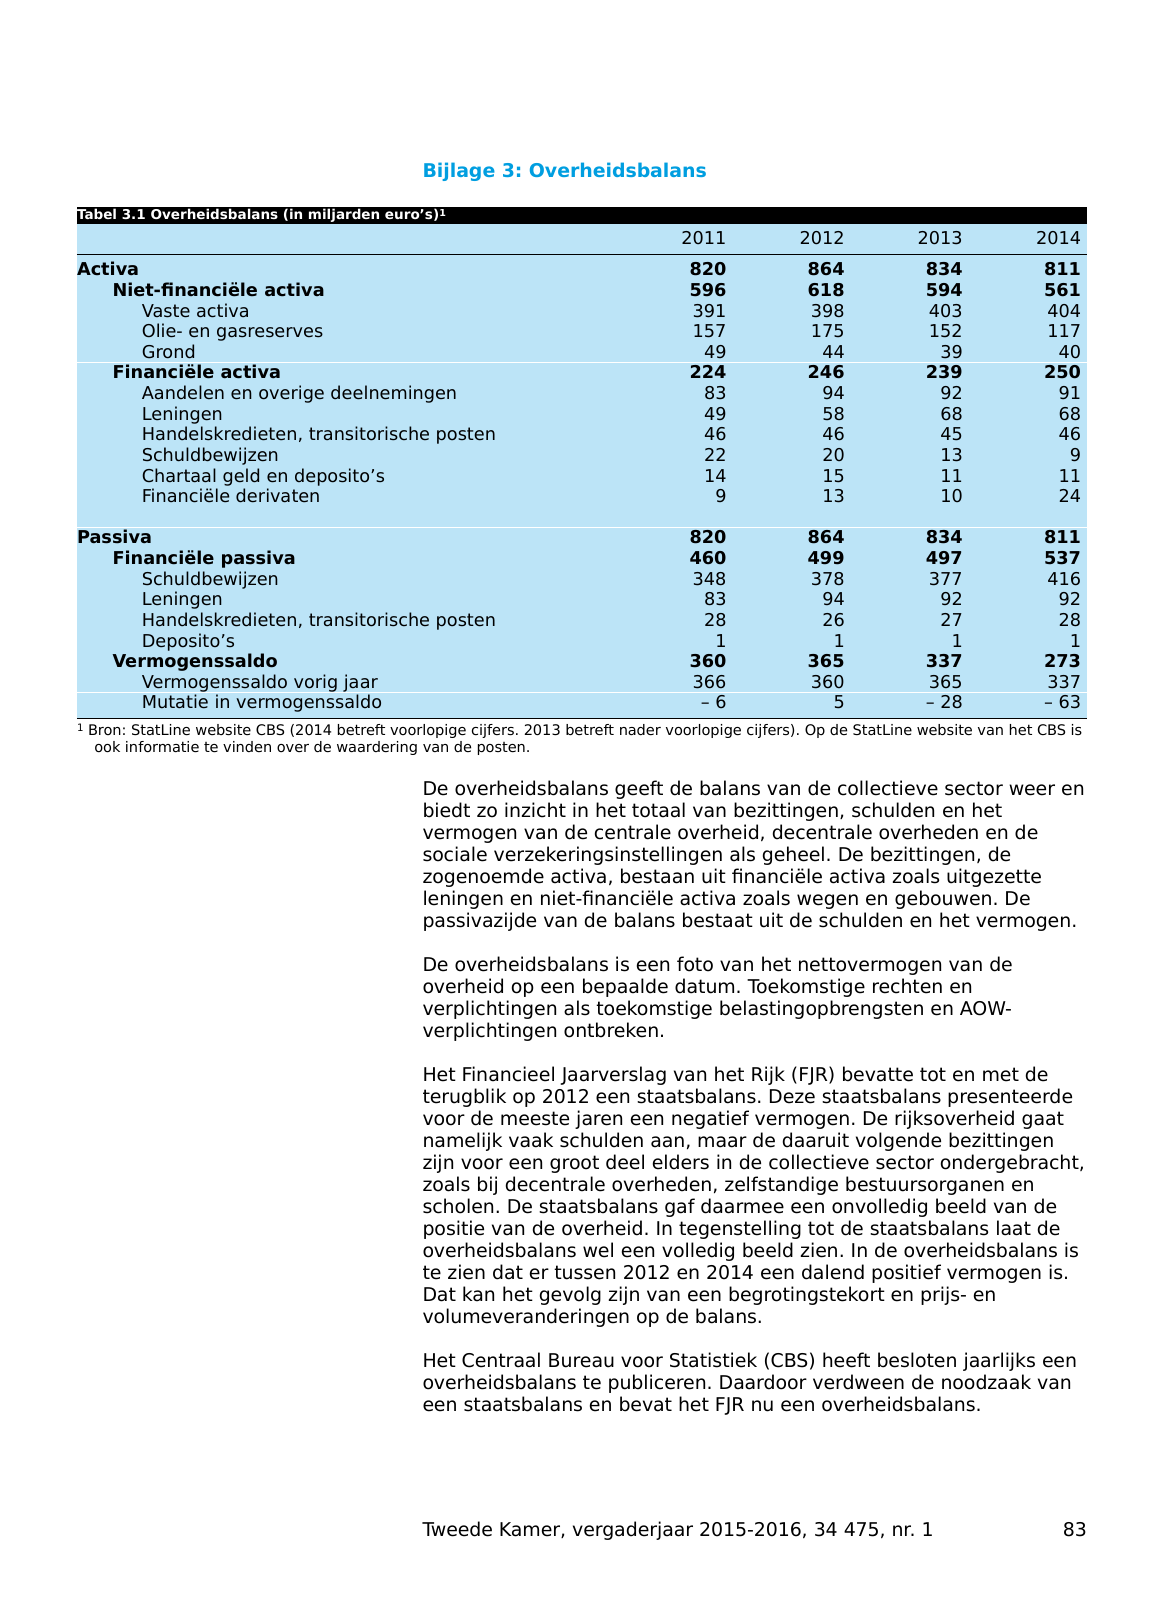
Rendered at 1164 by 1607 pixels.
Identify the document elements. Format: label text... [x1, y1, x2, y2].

table_cell 10 [850, 486, 968, 507]
table_cell 2014 [969, 224, 1087, 254]
table_cell 83 [614, 589, 732, 610]
table_cell 377 [850, 569, 968, 589]
table_cell 239 [850, 363, 968, 383]
text De overheidsbalans geeft de balans van de collectieve sector weer en biedt zo inzicht in het totaal van bezittingen, schulden en het vermogen van de centrale overheid, decentrale overheden en de sociale verzekeringsinstellingen als geheel. De bezittingen, de zogenoemde activa, bestaan uit financiële activa zoals uitgezette leningen en niet-financiële activa zoals wegen en gebouwen. De passivazijde van de balans bestaat uit de schulden en het vermogen. [422, 778, 1087, 932]
table_cell 1 [969, 631, 1087, 651]
table_cell 246 [732, 363, 850, 383]
table_cell Financiële passiva [106, 548, 614, 569]
table_cell 250 [969, 363, 1087, 383]
table_cell Chartaal geld en deposito’s [136, 466, 614, 486]
table_cell [77, 466, 106, 486]
text Het Centraal Bureau voor Statistiek (CBS) heeft besloten jaarlijks een overheidsbalans te publiceren. Daardoor verdween de noodzaak van een staatsbalans en bevat het FJR nu een overheidsbalans. [422, 1350, 1087, 1416]
table_cell [106, 342, 136, 362]
table_cell [106, 404, 136, 424]
table_cell [732, 507, 850, 527]
table_cell [77, 651, 106, 672]
table_cell Activa [77, 255, 614, 280]
table_cell 404 [969, 301, 1087, 321]
table_cell 1 [850, 631, 968, 651]
table_cell 68 [969, 404, 1087, 424]
table_cell [850, 507, 968, 527]
table_cell Vaste activa [136, 301, 614, 321]
table_cell 94 [732, 383, 850, 404]
table_cell Niet-financiële activa [106, 280, 614, 301]
table_cell [77, 342, 106, 362]
table_cell [106, 224, 136, 254]
table_cell Leningen [136, 589, 614, 610]
table_cell Financiële derivaten [136, 486, 614, 507]
table_cell [106, 693, 136, 718]
table_cell 416 [969, 569, 1087, 589]
table_cell 365 [732, 651, 850, 672]
table_cell Olie- en gasreserves [136, 321, 614, 342]
table_cell 92 [850, 589, 968, 610]
table_cell 13 [732, 486, 850, 507]
table_cell 39 [850, 342, 968, 362]
table_cell [77, 301, 106, 321]
table_cell 820 [614, 528, 732, 548]
table_cell 5 [732, 693, 850, 718]
table_cell – 63 [969, 693, 1087, 718]
table_cell [106, 610, 136, 631]
table_cell 273 [969, 651, 1087, 672]
table_cell 91 [969, 383, 1087, 404]
table_cell 28 [969, 610, 1087, 631]
table_cell 398 [732, 301, 850, 321]
table_cell [77, 486, 106, 507]
table_cell 360 [614, 651, 732, 672]
table_cell 157 [614, 321, 732, 342]
table_cell [106, 301, 136, 321]
table_header Tabel 3.1 Overheidsbalans (in miljarden euro’s)1 [77, 207, 1087, 223]
table_cell [136, 507, 614, 527]
table_cell 83 [614, 383, 732, 404]
table_cell [77, 507, 106, 527]
table_cell Grond [136, 342, 614, 362]
table_cell Vermogenssaldo vorig jaar [136, 672, 614, 692]
table_cell 811 [969, 255, 1087, 280]
table_cell [77, 383, 106, 404]
table_cell 391 [614, 301, 732, 321]
table_cell Deposito’s [136, 631, 614, 651]
table_cell 537 [969, 548, 1087, 569]
table_cell 14 [614, 466, 732, 486]
table_cell 152 [850, 321, 968, 342]
table_cell 460 [614, 548, 732, 569]
table_cell [77, 589, 106, 610]
table_cell 224 [614, 363, 732, 383]
table_cell 15 [732, 466, 850, 486]
table_cell Handelskredieten, transitorische posten [136, 610, 614, 631]
table_cell [106, 486, 136, 507]
table_cell [614, 507, 732, 527]
table_cell Financiële activa [106, 363, 614, 383]
table_cell Aandelen en overige deelnemingen [136, 383, 614, 404]
table_cell 834 [850, 528, 968, 548]
table_cell [77, 363, 106, 383]
subtitle Bijlage 3: Overheidsbalans [422, 160, 1087, 182]
table_cell 46 [969, 424, 1087, 445]
table_cell 94 [732, 589, 850, 610]
table_cell 1 Bron: StatLine website CBS (2014 betreft voorlopige cijfers. 2013 betreft nader voorlopige cijfers). Op de StatLine website van het CBS is ook informatie te vinden over de waardering van de posten. [77, 719, 1087, 756]
table_cell [106, 466, 136, 486]
table_cell [77, 631, 106, 651]
table_cell 58 [732, 404, 850, 424]
table_cell 46 [732, 424, 850, 445]
table_cell 13 [850, 445, 968, 466]
table_cell 92 [969, 589, 1087, 610]
table_cell 834 [850, 255, 968, 280]
table_cell [77, 404, 106, 424]
table_cell 348 [614, 569, 732, 589]
table_cell [106, 631, 136, 651]
table_cell – 6 [614, 693, 732, 718]
table_cell 403 [850, 301, 968, 321]
table_cell 45 [850, 424, 968, 445]
table_cell 46 [614, 424, 732, 445]
table_cell 864 [732, 255, 850, 280]
table_cell Leningen [136, 404, 614, 424]
table_cell 337 [850, 651, 968, 672]
table_cell [77, 610, 106, 631]
table_cell 596 [614, 280, 732, 301]
table_cell 44 [732, 342, 850, 362]
table_cell 9 [614, 486, 732, 507]
table_cell 365 [850, 672, 968, 692]
table_cell 1 [732, 631, 850, 651]
table_cell Passiva [77, 528, 614, 548]
table_cell 22 [614, 445, 732, 466]
table_cell 366 [614, 672, 732, 692]
table_cell Handelskredieten, transitorische posten [136, 424, 614, 445]
table_cell [77, 672, 106, 692]
table_cell [106, 383, 136, 404]
table_cell 2012 [732, 224, 850, 254]
table_cell 497 [850, 548, 968, 569]
table_cell 117 [969, 321, 1087, 342]
table_cell [77, 548, 106, 569]
table_cell 1 [614, 631, 732, 651]
table_cell [77, 424, 106, 445]
table_cell [136, 224, 614, 254]
table_cell [77, 445, 106, 466]
table_cell [106, 445, 136, 466]
table_cell 9 [969, 445, 1087, 466]
table_cell [77, 693, 106, 718]
table_cell 20 [732, 445, 850, 466]
table_cell 27 [850, 610, 968, 631]
table_cell [77, 280, 106, 301]
table_cell 594 [850, 280, 968, 301]
table_cell 864 [732, 528, 850, 548]
table_cell 2013 [850, 224, 968, 254]
table_cell [106, 569, 136, 589]
table_cell 11 [850, 466, 968, 486]
table_cell Schuldbewijzen [136, 569, 614, 589]
table_cell [106, 672, 136, 692]
table_cell 24 [969, 486, 1087, 507]
table_cell [77, 224, 106, 254]
table_cell 820 [614, 255, 732, 280]
table_cell [106, 321, 136, 342]
text Het Financieel Jaarverslag van het Rijk (FJR) bevatte tot en met de terugblik op 2012 een staatsbalans. Deze staatsbalans presenteerde voor de meeste jaren een negatief vermogen. De rijksoverheid gaat namelijk vaak schulden aan, maar de daaruit volgende bezittingen zijn voor een groot deel elders in de collectieve sector ondergebracht, zoals bij decentrale overheden, zelfstandige bestuursorganen en scholen. De staatsbalans gaf daarmee een onvolledig beeld van de positie van de overheid. In tegenstelling tot de staatsbalans laat de overheidsbalans wel een volledig beeld zien. In de overheidsbalans is te zien dat er tussen 2012 en 2014 een dalend positief vermogen is. Dat kan het gevolg zijn van een begrotingstekort en prijs- en volumeveranderingen op de balans. [422, 1064, 1087, 1328]
table_cell 337 [969, 672, 1087, 692]
table_cell [969, 507, 1087, 527]
table_cell 378 [732, 569, 850, 589]
table_cell 618 [732, 280, 850, 301]
text De overheidsbalans is een foto van het nettovermogen van de overheid op een bepaalde datum. Toekomstige rechten en verplichtingen als toekomstige belastingopbrengsten en AOW-verplichtingen ontbreken. [422, 954, 1087, 1042]
table_cell Vermogenssaldo [106, 651, 614, 672]
table_cell 49 [614, 404, 732, 424]
table_cell 499 [732, 548, 850, 569]
table_cell Mutatie in vermogenssaldo [136, 693, 614, 718]
table_cell 175 [732, 321, 850, 342]
table_cell 28 [614, 610, 732, 631]
table_cell [77, 569, 106, 589]
table_cell 40 [969, 342, 1087, 362]
table_cell [106, 424, 136, 445]
table_cell [106, 589, 136, 610]
table_cell 92 [850, 383, 968, 404]
table_cell [106, 507, 136, 527]
table_cell 68 [850, 404, 968, 424]
table_cell – 28 [850, 693, 968, 718]
table_cell 11 [969, 466, 1087, 486]
table_cell 2011 [614, 224, 732, 254]
table_cell 811 [969, 528, 1087, 548]
table_cell 561 [969, 280, 1087, 301]
table_cell 26 [732, 610, 850, 631]
table_cell Schuldbewijzen [136, 445, 614, 466]
table_cell 360 [732, 672, 850, 692]
table_cell [77, 321, 106, 342]
table_cell 49 [614, 342, 732, 362]
